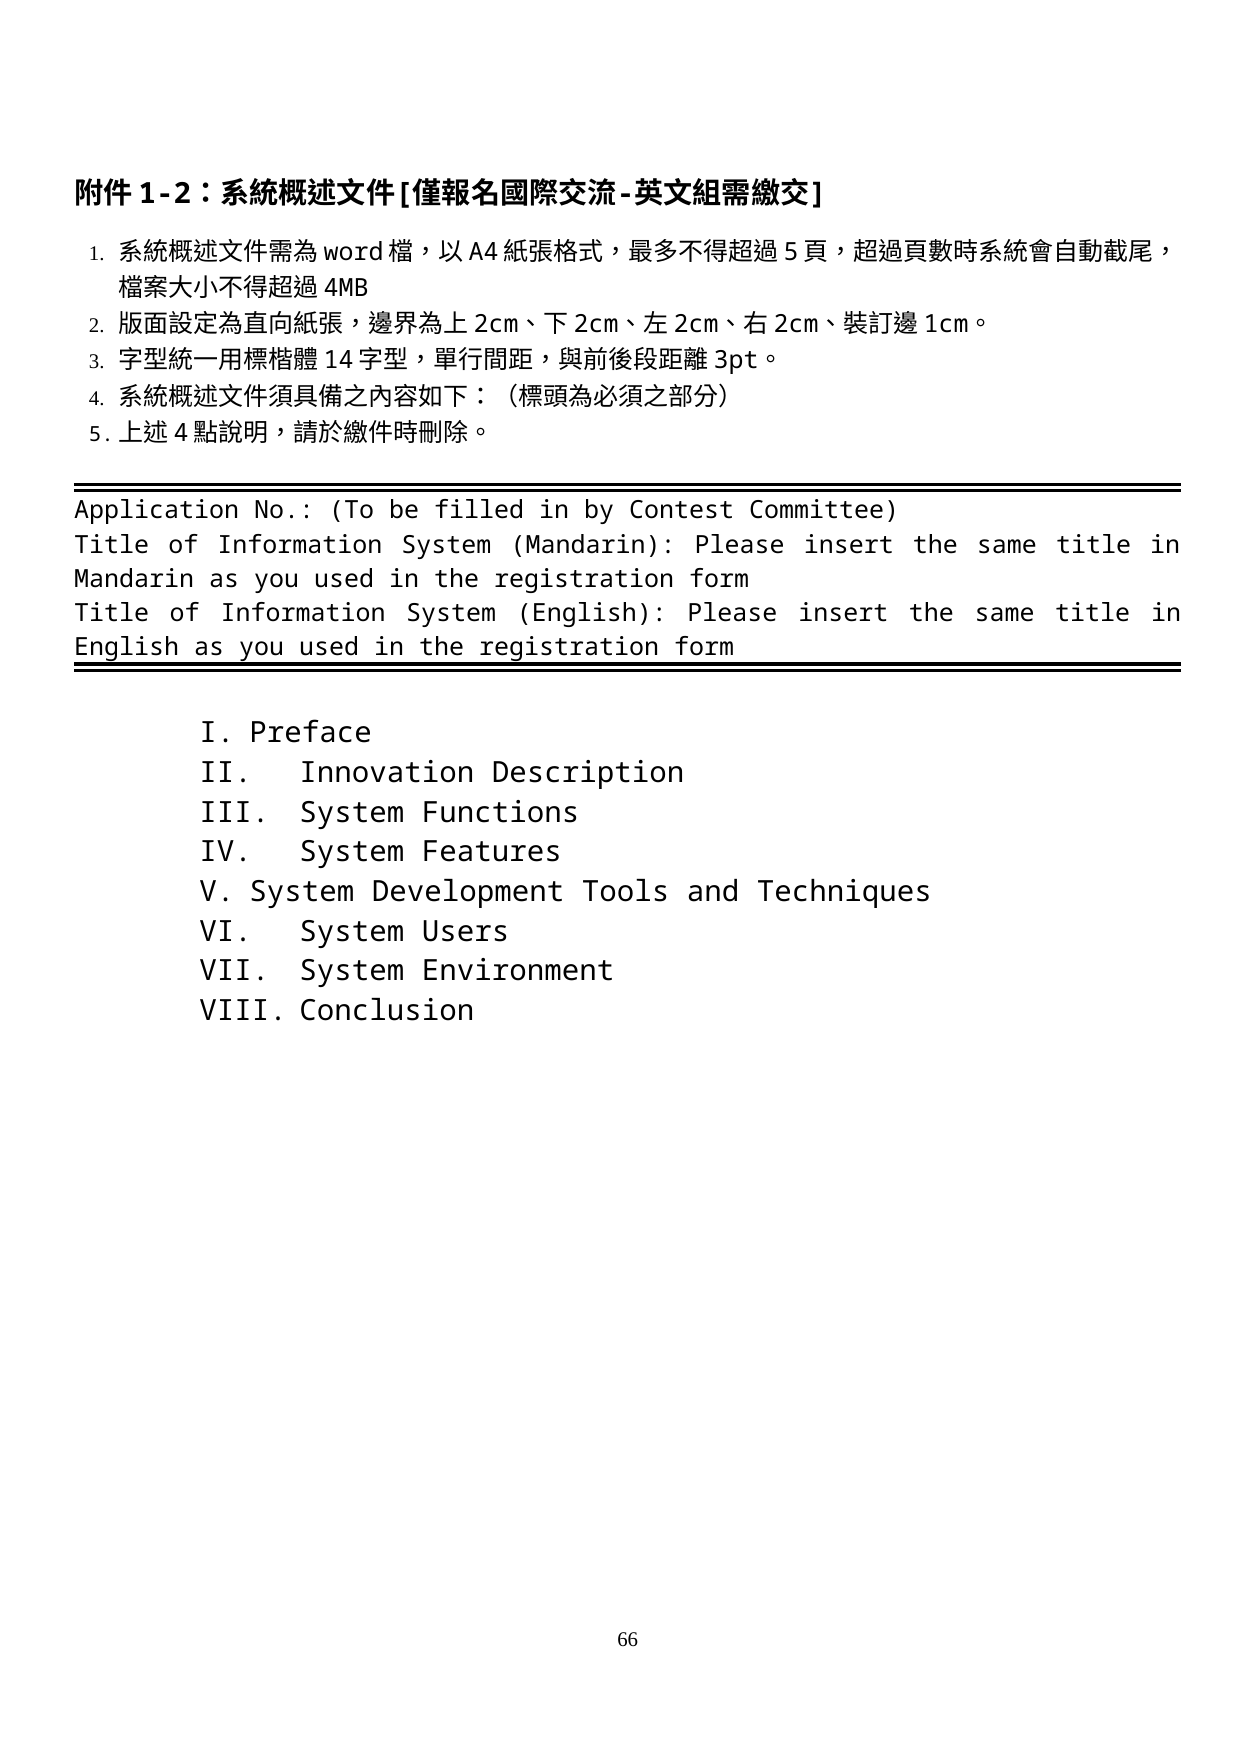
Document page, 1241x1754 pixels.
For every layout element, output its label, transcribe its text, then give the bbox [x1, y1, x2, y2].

text Title of Information System (English): Please insert the same title in English as you used in the registration form [74, 585, 1181, 662]
text Title of Information System (Mandarin): Please insert the same title in Mandarin as you used in the registration form [74, 526, 1181, 585]
list Conclusion [199, 989, 1181, 1029]
list 系統概述文件須具備之內容如下：（標頭為必須之部分） [89, 376, 1181, 412]
list 系統概述文件需為word檔，以A4紙張格式，最多不得超過5頁，超過頁數時系統會自動截尾，檔案大小不得超過4MB [89, 231, 1181, 304]
list Innovation Description [199, 751, 1181, 791]
list System Users [199, 910, 1181, 950]
list 版面設定為直向紙張，邊界為上2cm、下2cm、左2cm、右2cm、裝訂邊1cm。 [89, 304, 1181, 340]
list 字型統一用標楷體14字型，單行間距，與前後段距離3pt。 [89, 340, 1181, 376]
text Application No.: (To be filled in by Contest Committee) [74, 492, 1181, 526]
list 上述4點說明，請於繳件時刪除。 [89, 412, 1181, 449]
text 附件1-2：系統概述文件[僅報名國際交流-英文組需繳交] [74, 170, 1181, 212]
list System Environment [199, 950, 1181, 989]
list System Features [199, 831, 1181, 870]
list Preface [199, 712, 1181, 751]
list System Development Tools and Techniques [199, 870, 1181, 910]
list System Functions [199, 791, 1181, 831]
